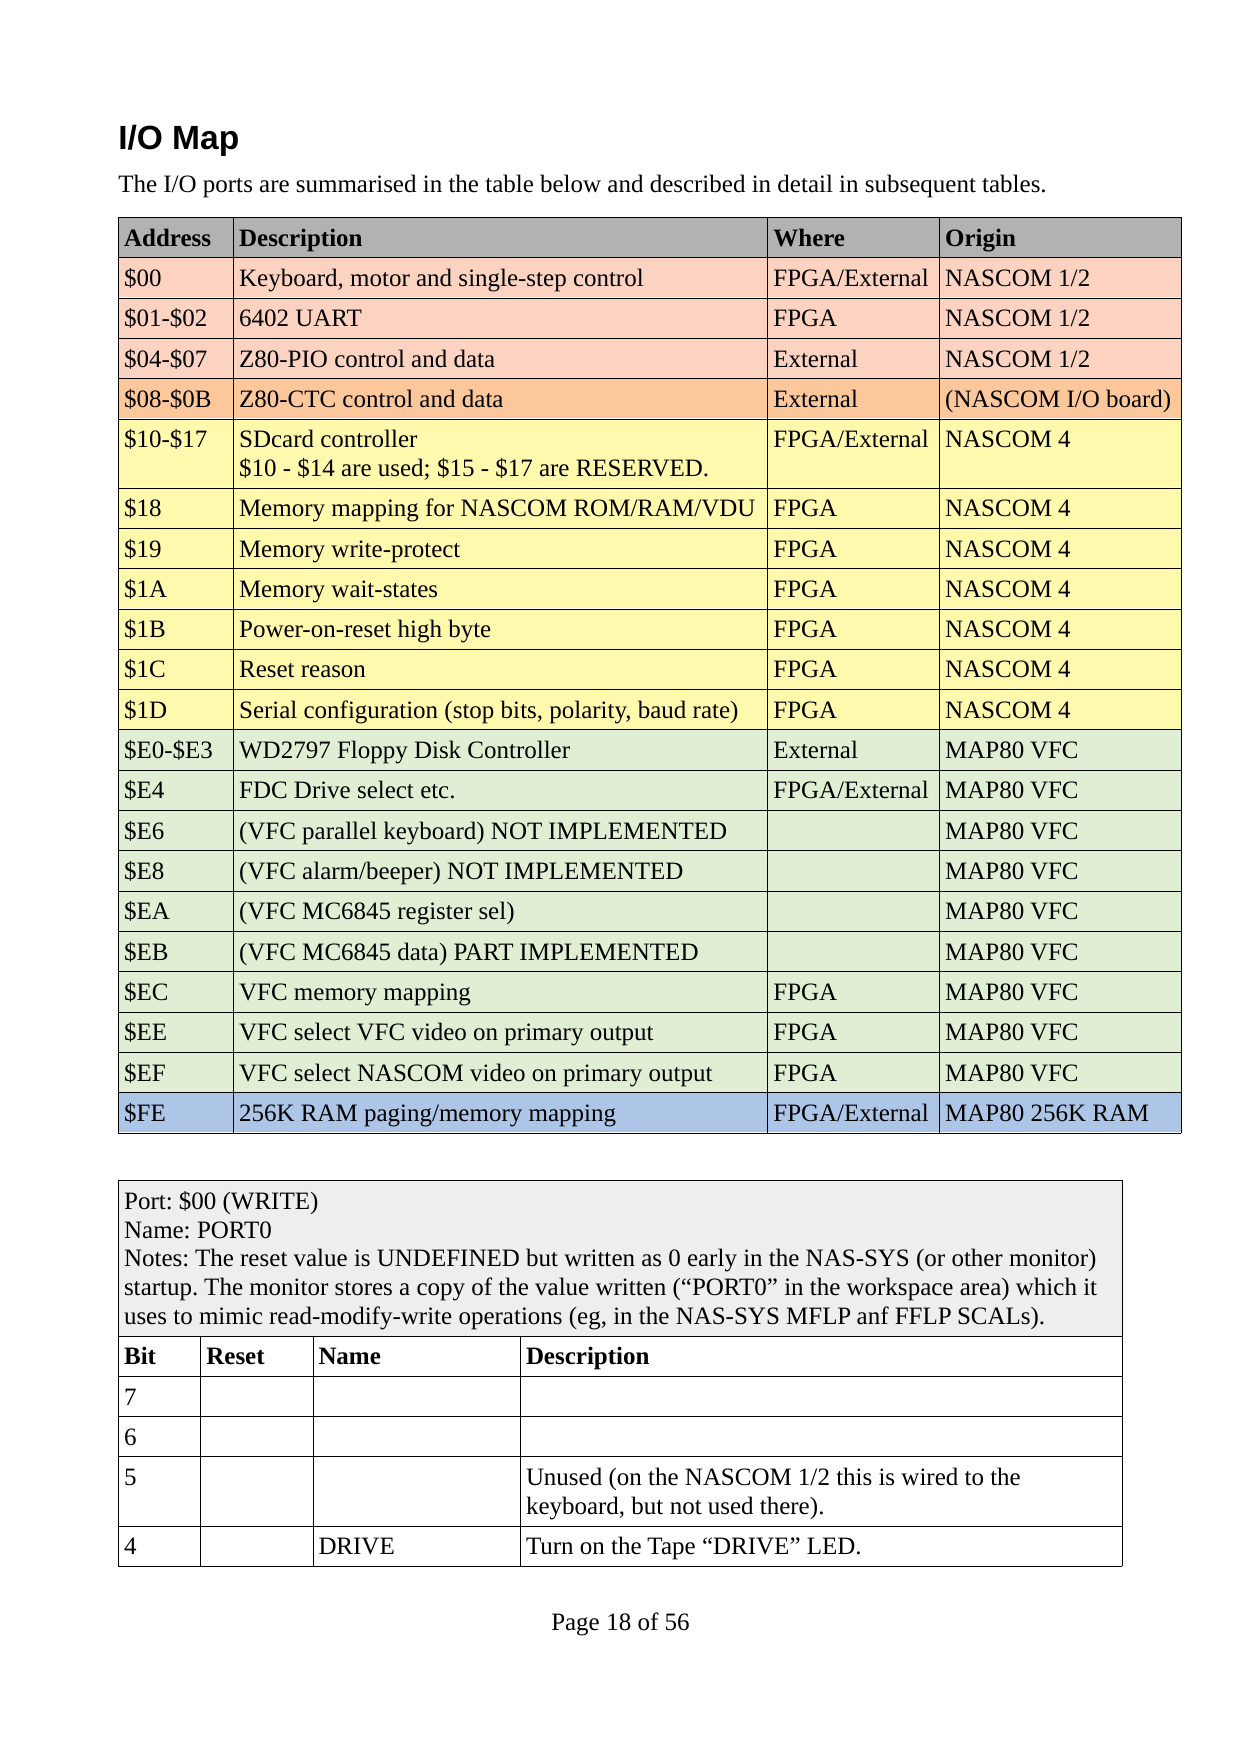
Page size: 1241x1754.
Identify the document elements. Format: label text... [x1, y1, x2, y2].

table_cell NASCOM 4 [940, 489, 1181, 528]
table_cell $E6 [119, 811, 233, 850]
table_header Port: $00 (WRITE) Name: PORT0 Notes: The reset value is UNDEFINED but written as 0 early in the NAS-SYS (or other monitor) startup. The monitor stores a copy of the value written (“PORT0” in the workspace area) which it uses to mimic read-modify-write operations (eg, in the NAS-SYS MFLP anf FFLP SCALs). [119, 1181, 1122, 1336]
table_cell MAP80 VFC [940, 851, 1181, 891]
table_cell (VFC parallel keyboard) NOT IMPLEMENTED [234, 811, 767, 850]
table_cell VFC select VFC video on primary output [234, 1013, 767, 1052]
table_cell WD2797 Floppy Disk Controller [234, 730, 767, 770]
table_cell $1B [119, 610, 233, 649]
table_cell (VFC MC6845 data) PART IMPLEMENTED [234, 932, 767, 971]
table_cell MAP80 VFC [940, 730, 1181, 770]
table_cell NASCOM 1/2 [940, 299, 1181, 338]
table_cell NASCOM 4 [940, 420, 1181, 487]
table_cell FPGA [768, 299, 939, 338]
table_cell $18 [119, 489, 233, 528]
subtitle I/O Map [118, 118, 1122, 157]
table_cell $FE [119, 1093, 233, 1132]
table_cell DRIVE [314, 1527, 520, 1566]
table_cell FPGA [768, 690, 939, 729]
table_cell (VFC alarm/beeper) NOT IMPLEMENTED [234, 851, 767, 891]
table_cell MAP80 VFC [940, 811, 1181, 850]
table_cell $E4 [119, 771, 233, 810]
table_cell $00 [119, 258, 233, 297]
table_cell $04-$07 [119, 339, 233, 378]
table_cell Bit [119, 1337, 200, 1376]
table_cell (NASCOM I/O board) [940, 379, 1181, 418]
table_cell Unused (on the NASCOM 1/2 this is wired to the keyboard, but not used there). [521, 1457, 1122, 1526]
table_cell [768, 811, 939, 850]
table_cell MAP80 256K RAM [940, 1093, 1181, 1132]
table_cell FPGA/External [768, 258, 939, 297]
table_cell 6 [119, 1417, 200, 1456]
table_cell [314, 1457, 520, 1526]
table_cell NASCOM 4 [940, 610, 1181, 649]
table_cell [768, 892, 939, 931]
table_cell [768, 932, 939, 971]
table_cell $E8 [119, 851, 233, 891]
table_cell Memory mapping for NASCOM ROM/RAM/VDU [234, 489, 767, 528]
table_cell Z80-CTC control and data [234, 379, 767, 418]
table_cell $EA [119, 892, 233, 931]
table_cell 4 [119, 1527, 200, 1566]
table_cell MAP80 VFC [940, 1013, 1181, 1052]
table_cell $EB [119, 932, 233, 971]
table_cell $01-$02 [119, 299, 233, 338]
table_cell Z80-PIO control and data [234, 339, 767, 378]
table_cell NASCOM 4 [940, 529, 1181, 568]
table_cell [314, 1377, 520, 1416]
table_cell $08-$0B [119, 379, 233, 418]
table_cell MAP80 VFC [940, 892, 1181, 931]
table_cell $10-$17 [119, 420, 233, 487]
table_cell Memory wait-states [234, 569, 767, 608]
table_cell FPGA [768, 569, 939, 608]
table_cell 256K RAM paging/memory mapping [234, 1093, 767, 1132]
table_cell $1A [119, 569, 233, 608]
table_header Description [234, 218, 767, 257]
text The I/O ports are summarised in the table below and described in detail in subsequent tables. [118, 169, 1122, 198]
table_cell [201, 1457, 313, 1526]
table_cell FPGA [768, 610, 939, 649]
table_cell [201, 1527, 313, 1566]
table_cell [521, 1417, 1122, 1456]
table_cell FPGA [768, 1053, 939, 1092]
table_cell Keyboard, motor and single-step control [234, 258, 767, 297]
table_cell [201, 1377, 313, 1416]
table_cell [201, 1417, 313, 1456]
table_cell FPGA/External [768, 771, 939, 810]
table_cell 5 [119, 1457, 200, 1526]
table_header Where [768, 218, 939, 257]
table_cell [768, 851, 939, 891]
table_cell Memory write-protect [234, 529, 767, 568]
table_cell FPGA [768, 650, 939, 689]
table_cell Power-on-reset high byte [234, 610, 767, 649]
table_cell NASCOM 4 [940, 569, 1181, 608]
table_header Address [119, 218, 233, 257]
table_cell External [768, 730, 939, 770]
table_cell $EF [119, 1053, 233, 1092]
table_cell FDC Drive select etc. [234, 771, 767, 810]
table_cell Name [314, 1337, 520, 1376]
table_cell Reset [201, 1337, 313, 1376]
table_header Origin [940, 218, 1181, 257]
table_cell FPGA/External [768, 420, 939, 487]
table_cell NASCOM 1/2 [940, 339, 1181, 378]
table_cell VFC memory mapping [234, 972, 767, 1012]
table_cell Turn on the Tape “DRIVE” LED. [521, 1527, 1122, 1566]
table_cell $EC [119, 972, 233, 1012]
table_cell FPGA [768, 1013, 939, 1052]
table_cell NASCOM 1/2 [940, 258, 1181, 297]
table_cell External [768, 379, 939, 418]
table_cell Description [521, 1337, 1122, 1376]
table_cell Serial configuration (stop bits, polarity, baud rate) [234, 690, 767, 729]
table_cell $1D [119, 690, 233, 729]
table_cell MAP80 VFC [940, 771, 1181, 810]
table_cell FPGA [768, 972, 939, 1012]
table_cell External [768, 339, 939, 378]
table_cell 7 [119, 1377, 200, 1416]
table_cell [521, 1377, 1122, 1416]
table_cell MAP80 VFC [940, 932, 1181, 971]
table_cell $19 [119, 529, 233, 568]
table_cell NASCOM 4 [940, 650, 1181, 689]
table_cell SDcard controller $10 - $14 are used; $15 - $17 are RESERVED. [234, 420, 767, 487]
table_cell [314, 1417, 520, 1456]
table_cell FPGA/External [768, 1093, 939, 1132]
table_cell $1C [119, 650, 233, 689]
table_cell MAP80 VFC [940, 972, 1181, 1012]
table_cell MAP80 VFC [940, 1053, 1181, 1092]
table_cell FPGA [768, 489, 939, 528]
table_cell $EE [119, 1013, 233, 1052]
table_cell (VFC MC6845 register sel) [234, 892, 767, 931]
table_cell 6402 UART [234, 299, 767, 338]
table_cell Reset reason [234, 650, 767, 689]
table_cell NASCOM 4 [940, 690, 1181, 729]
table_cell VFC select NASCOM video on primary output [234, 1053, 767, 1092]
table_cell $E0-$E3 [119, 730, 233, 770]
table_cell FPGA [768, 529, 939, 568]
